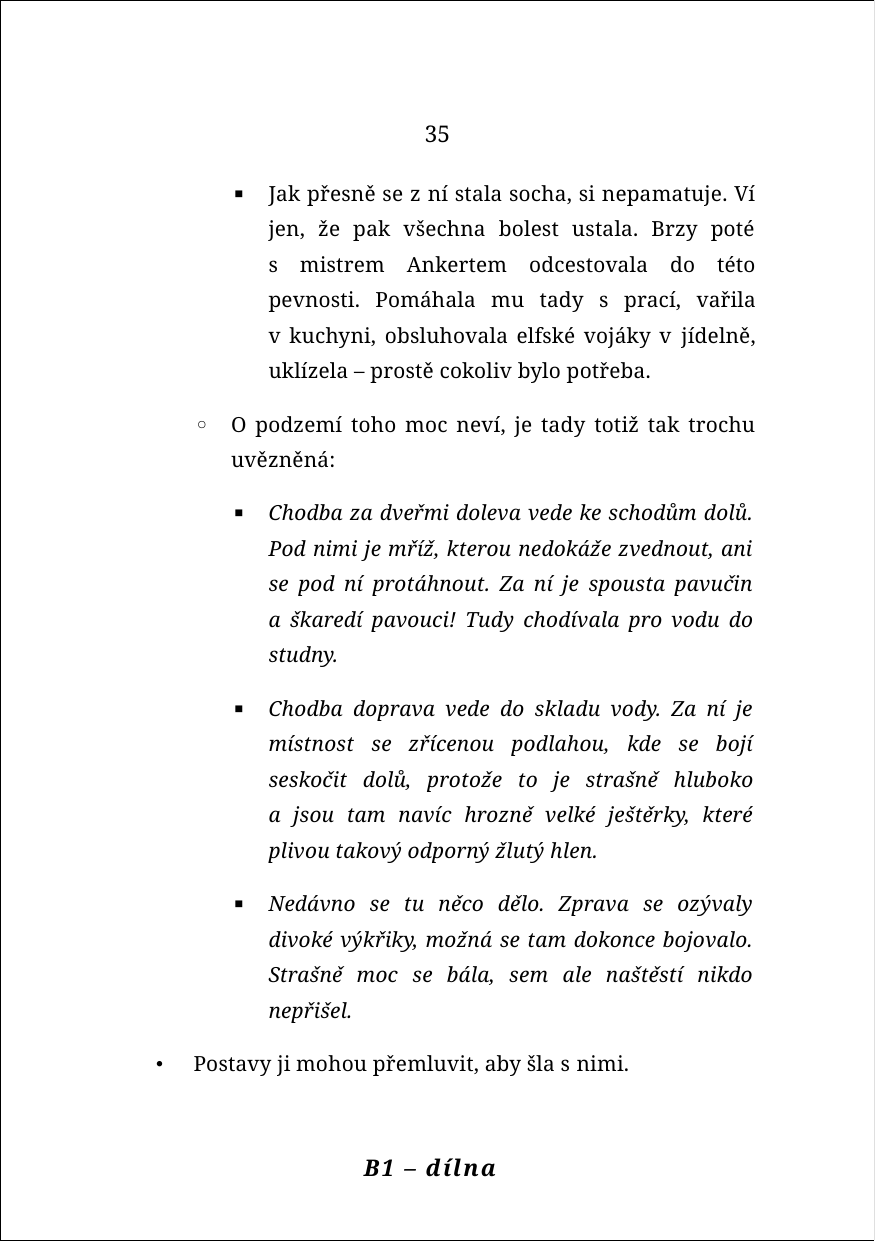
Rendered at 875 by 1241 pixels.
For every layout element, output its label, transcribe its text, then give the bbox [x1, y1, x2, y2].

list Nedávno se tu něco dělo. Zprava se ozývaly divoké výkřiky, možná se tam dokonce bojovalo. Strašně moc se bála, sem ale naštěstí nikdo nepřišel. [231, 889, 756, 1024]
list Jak přesně se z⁠ ní stala socha, si nepamatuje. Ví jen, že pak všechna bolest ustala. Brzy poté s⁠ mistrem Ankertem odcestovala do této pevnosti. Pomáhala mu tady s⁠ prací, vařila v⁠ kuchyni, obsluhovala elfské vojáky v⁠ jídelně, uklízela – prostě cokoliv bylo potřeba. [231, 179, 756, 385]
list O⁠ podzemí toho moc neví, je tady totiž tak trochu uvězněná: [193, 410, 756, 474]
list Postavy ji mohou přemluvit, aby šla s⁠ nimi. [156, 1049, 756, 1077]
list Chodba doprava vede do skladu vody. Za ní je místnost se zřícenou podlahou, kde se bojí seskočit dolů, protože to je strašně hluboko a⁠ jsou tam navíc hrozně velké ještěrky, které plivou takový odporný žlutý hlen. [231, 694, 756, 864]
list Chodba za dveřmi doleva vede ke schodům dolů. Pod nimi je mříž, kterou nedokáže zvednout, ani se pod ní protáhnout. Za ní je spousta pavučin a⁠ škaredí pavouci! Tudy chodívala pro vodu do studny. [231, 498, 756, 669]
